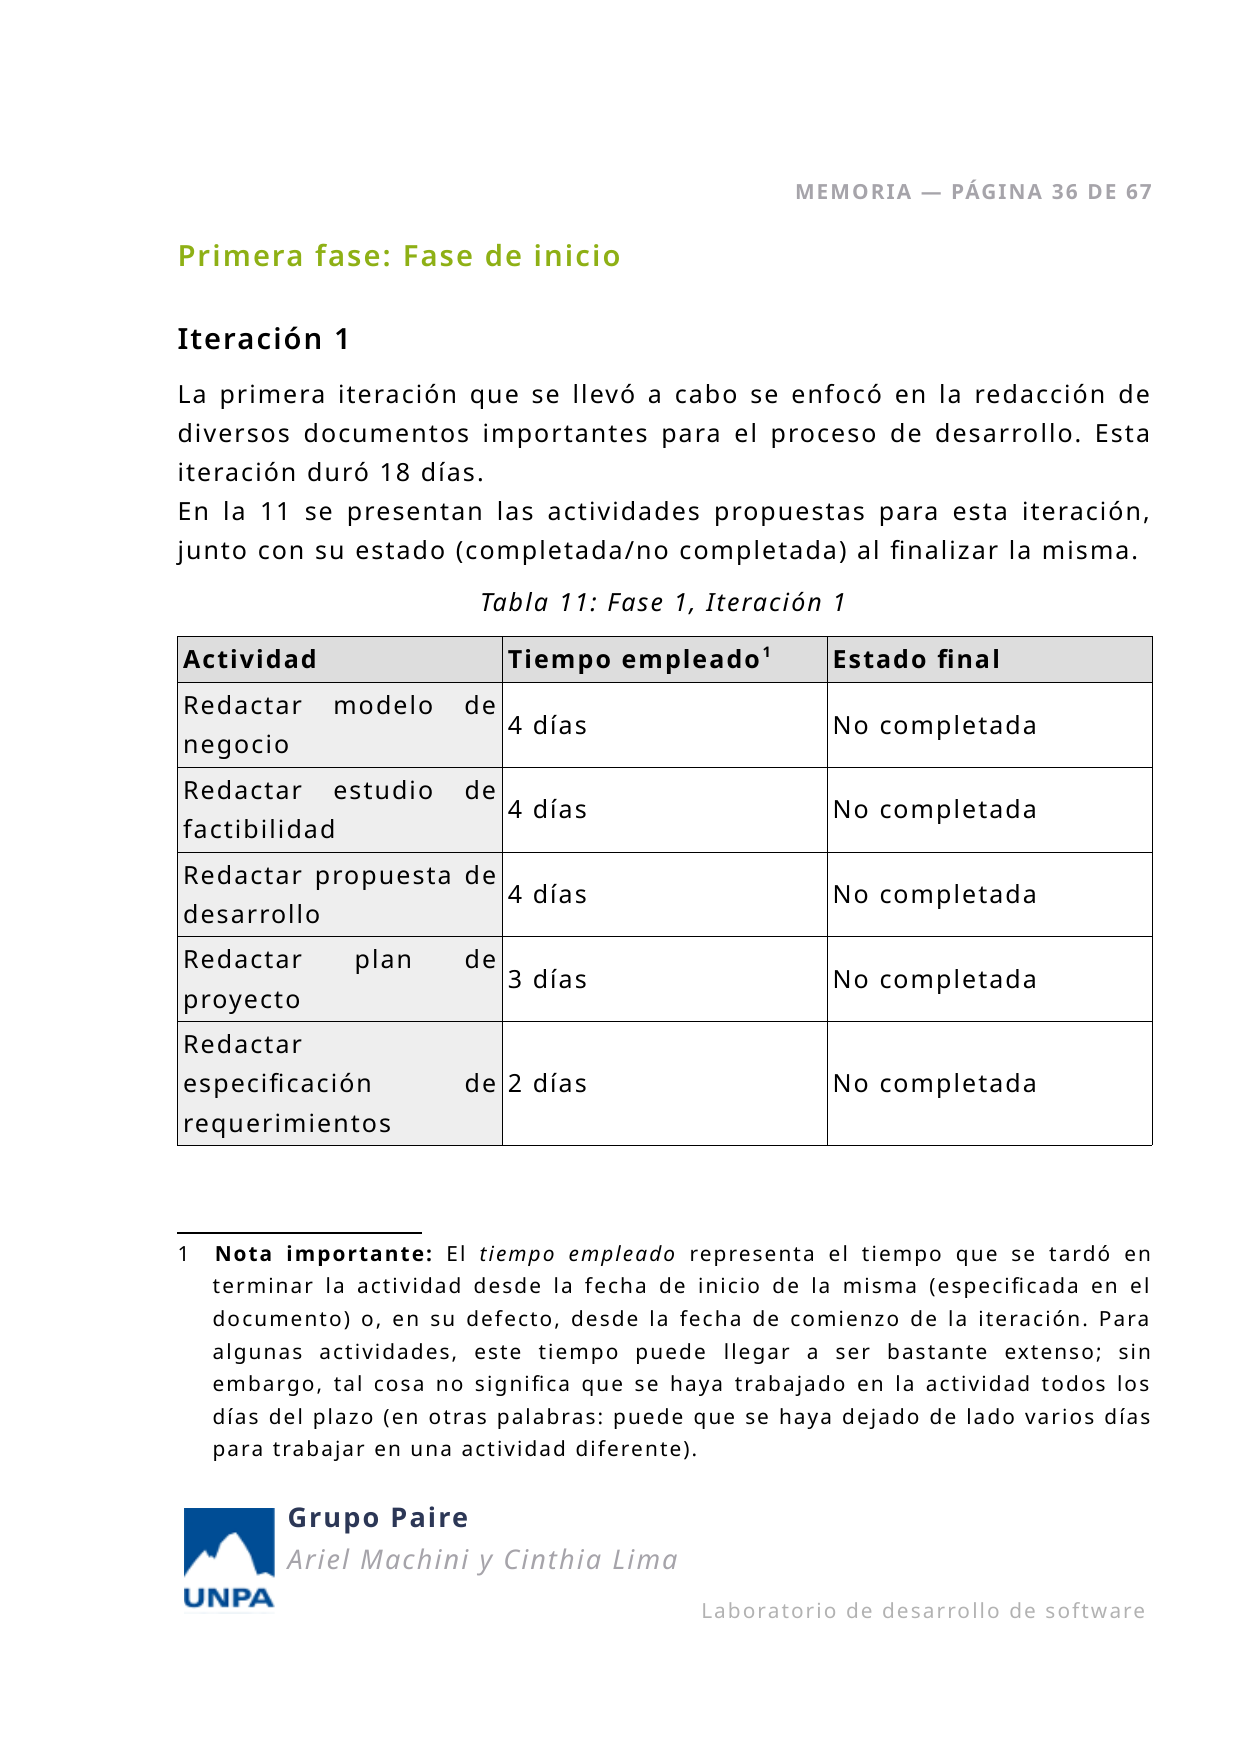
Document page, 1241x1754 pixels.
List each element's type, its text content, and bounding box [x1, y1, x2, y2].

subtitle Iteración 1 [177, 318, 1152, 358]
table_cell No completada [828, 768, 1152, 852]
table_cell Redactar modelo de negocio [178, 683, 502, 767]
table_cell Redactar especificación de requerimientos [178, 1022, 502, 1145]
table_cell No completada [828, 853, 1152, 936]
table_cell 4 días [503, 853, 827, 936]
table_header Tiempo empleado [503, 637, 827, 682]
table_cell Redactar propuesta de desarrollo [178, 853, 502, 936]
text La primera iteración que se llevó a cabo se enfocó en la redacción de diversos documentos importantes para el proceso de desarrollo. Esta iteración duró 18 días. [177, 376, 1152, 489]
table_cell 4 días [503, 768, 827, 852]
table_cell No completada [828, 1022, 1152, 1145]
table_header Actividad [178, 637, 502, 682]
table_cell No completada [828, 937, 1152, 1021]
subtitle Primera fase: Fase de inicio [177, 235, 1152, 275]
text Tabla 11: Fase 1, Iteración 1 [177, 585, 1152, 619]
text En la 11 se presentan las actividades propuestas para esta iteración, junto con su estado (completada/no completada) al finalizar la misma. [177, 494, 1152, 567]
table_cell 2 días [503, 1022, 827, 1145]
table_cell 4 días [503, 683, 827, 767]
table_cell Redactar estudio de factibilidad [178, 768, 502, 852]
picture [184, 1508, 275, 1614]
table_header Estado final [828, 637, 1152, 682]
table_cell No completada [828, 683, 1152, 767]
table_cell Redactar plan de proyecto [178, 937, 502, 1021]
table_cell 3 días [503, 937, 827, 1021]
